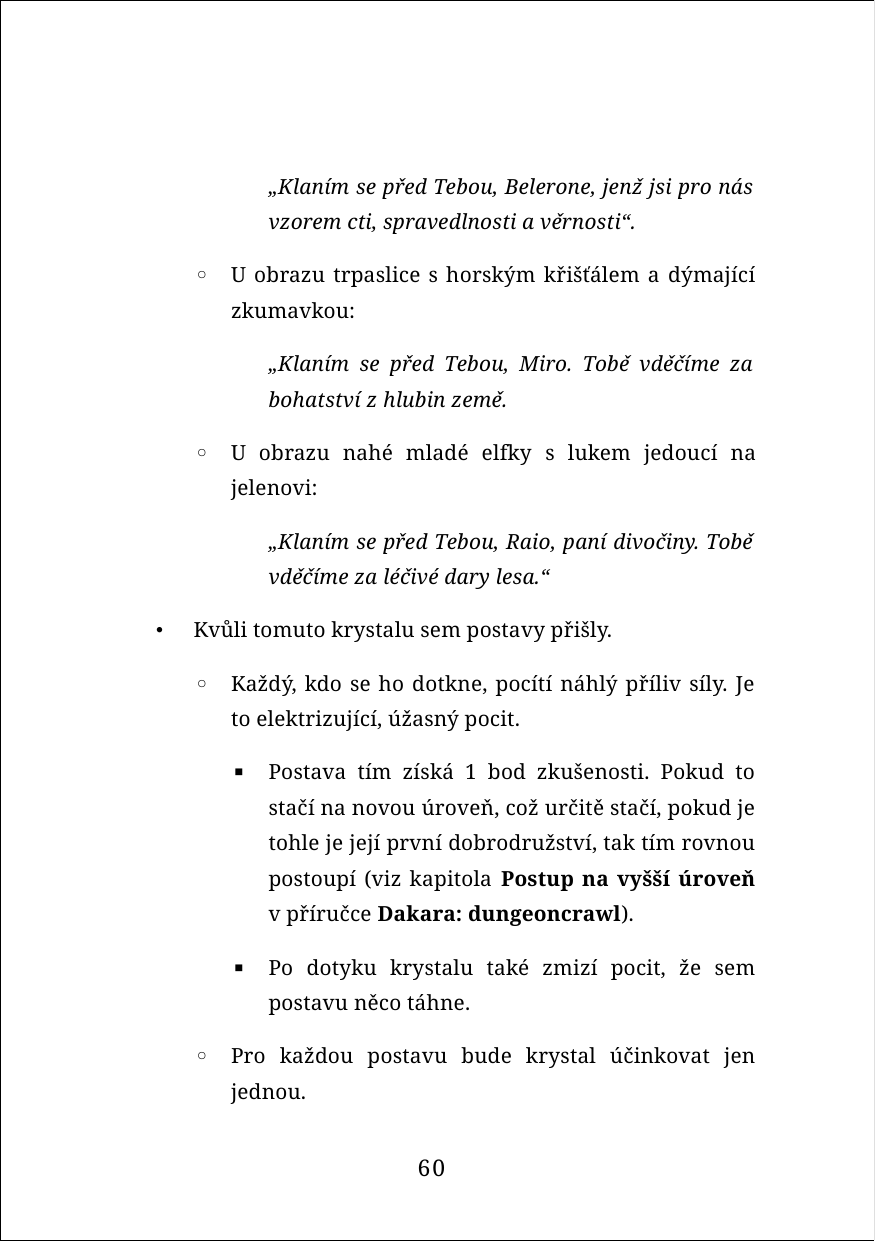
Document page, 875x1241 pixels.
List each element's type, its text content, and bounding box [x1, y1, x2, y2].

list U obrazu trpaslice s horským křišťálem a dýmající zkumavkou: [193, 261, 756, 324]
list Kvůli tomuto krystalu sem postavy přišly. [156, 616, 756, 644]
list „Klaním se před Tebou, Miro. Tobě vděčíme za bohatství z hlubin země. [231, 349, 756, 413]
list „Klaním se před Tebou, Raio, paní divočiny. Tobě vděčíme za léčivé dary lesa.“ [231, 527, 756, 591]
list Po dotyku krystalu také zmizí pocit, že sem postavu něco táhne. [231, 953, 756, 1017]
list Pro každou postavu bude krystal účinkovat jen jednou. [193, 1042, 756, 1106]
list Každý, kdo se ho dotkne, pocítí náhlý příliv síly. Je to elektrizující, úžasný pocit. [193, 669, 756, 733]
list U obrazu nahé mladé elfky s lukem jedoucí na jelenovi: [193, 438, 756, 502]
list Postava tím získá 1 bod zkušenosti. Pokud to stačí na novou úroveň, což určitě stačí, pokud je tohle je její první dobrodružství, tak tím rovnou postoupí (viz kapitola Postup na vyšší úroveň v příručce Dakara: dungeoncrawl). [231, 757, 756, 928]
list „Klaním se před Tebou, Belerone, jenž jsi pro nás vzorem cti, spravedlnosti a věrnosti“. [231, 172, 756, 236]
